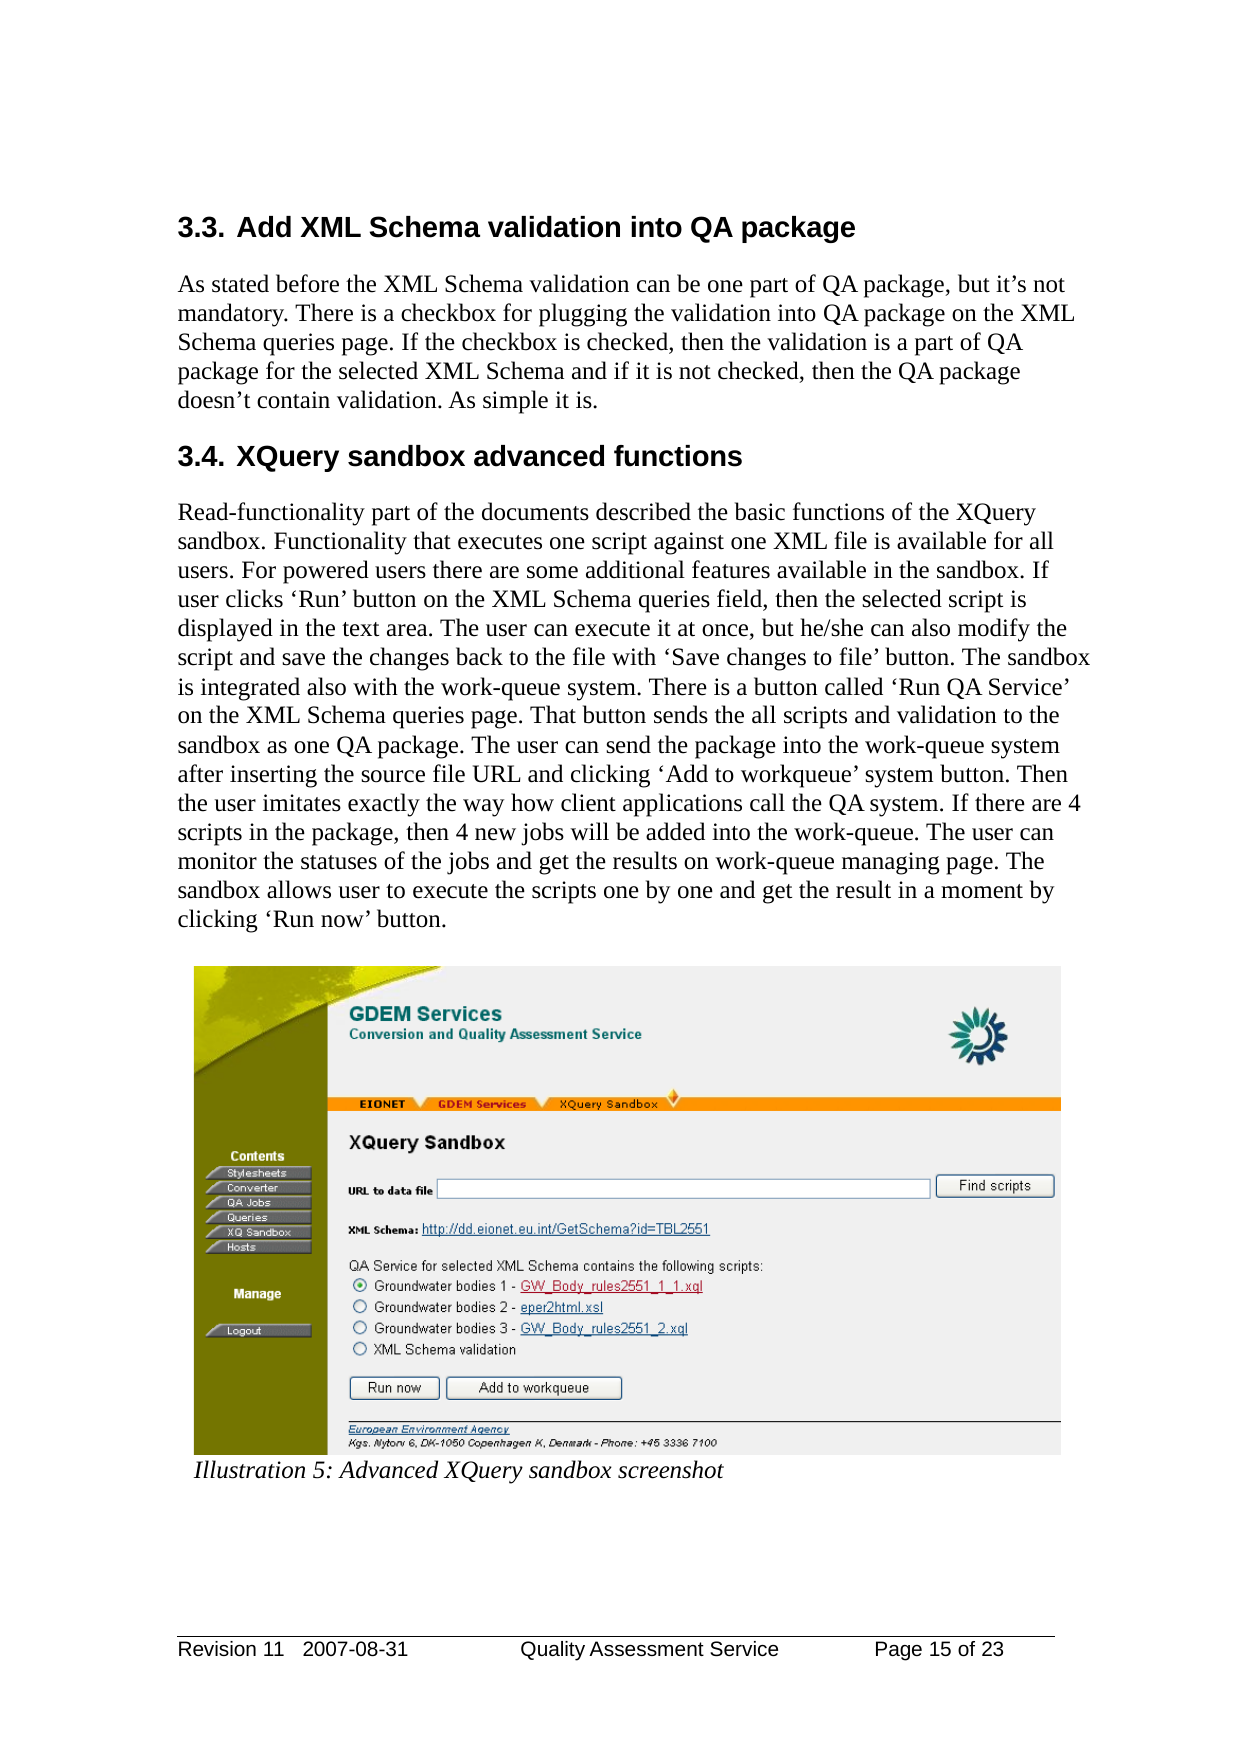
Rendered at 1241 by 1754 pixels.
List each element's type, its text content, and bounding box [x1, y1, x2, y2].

text Read-functionality part of the documents described the basic functions of the XQuery sandbox. Functionality that executes one script against one XML file is available for all users. For powered users there are some additional features available in the sandbox. If user clicks ‘Run’ button on the XML Schema queries field, then the selected script is displayed in the text area. The user can execute it at once, but he/she can also modify the script and save the changes back to the file with ‘Save changes to file’ button. The sandbox is integrated also with the work-queue system. There is a button called ‘Run QA Service’ on the XML Schema queries page. That button sends the all scripts and validation to the sandbox as one QA package. The user can send the package into the work-queue system after inserting the source file URL and clicking ‘Add to workqueue’ system button. Then the user imitates exactly the way how client applications call the QA system. If there are 4 scripts in the package, then 4 new jobs will be added into the work-queue. The user can monitor the statuses of the jobs and get the results on work-queue managing page. The sandbox allows user to execute the scripts one by one and get the result in a moment by clicking ‘Run now’ button. [177, 497, 1092, 933]
text Illustration 5: Advanced XQuery sandbox screenshot [194, 1455, 1061, 1484]
subtitle Add XML Schema validation into QA package [177, 210, 1092, 244]
text As stated before the XML Schema validation can be one part of QA package, but it’s not mandatory. There is a checkbox for plugging the validation into QA package on the XML Schema queries page. If the checkbox is checked, then the validation is a part of QA package for the selected XML Schema and if it is not checked, then the QA package doesn’t contain validation. As simple it is. [177, 268, 1092, 414]
subtitle XQuery sandbox advanced functions [177, 439, 1092, 472]
